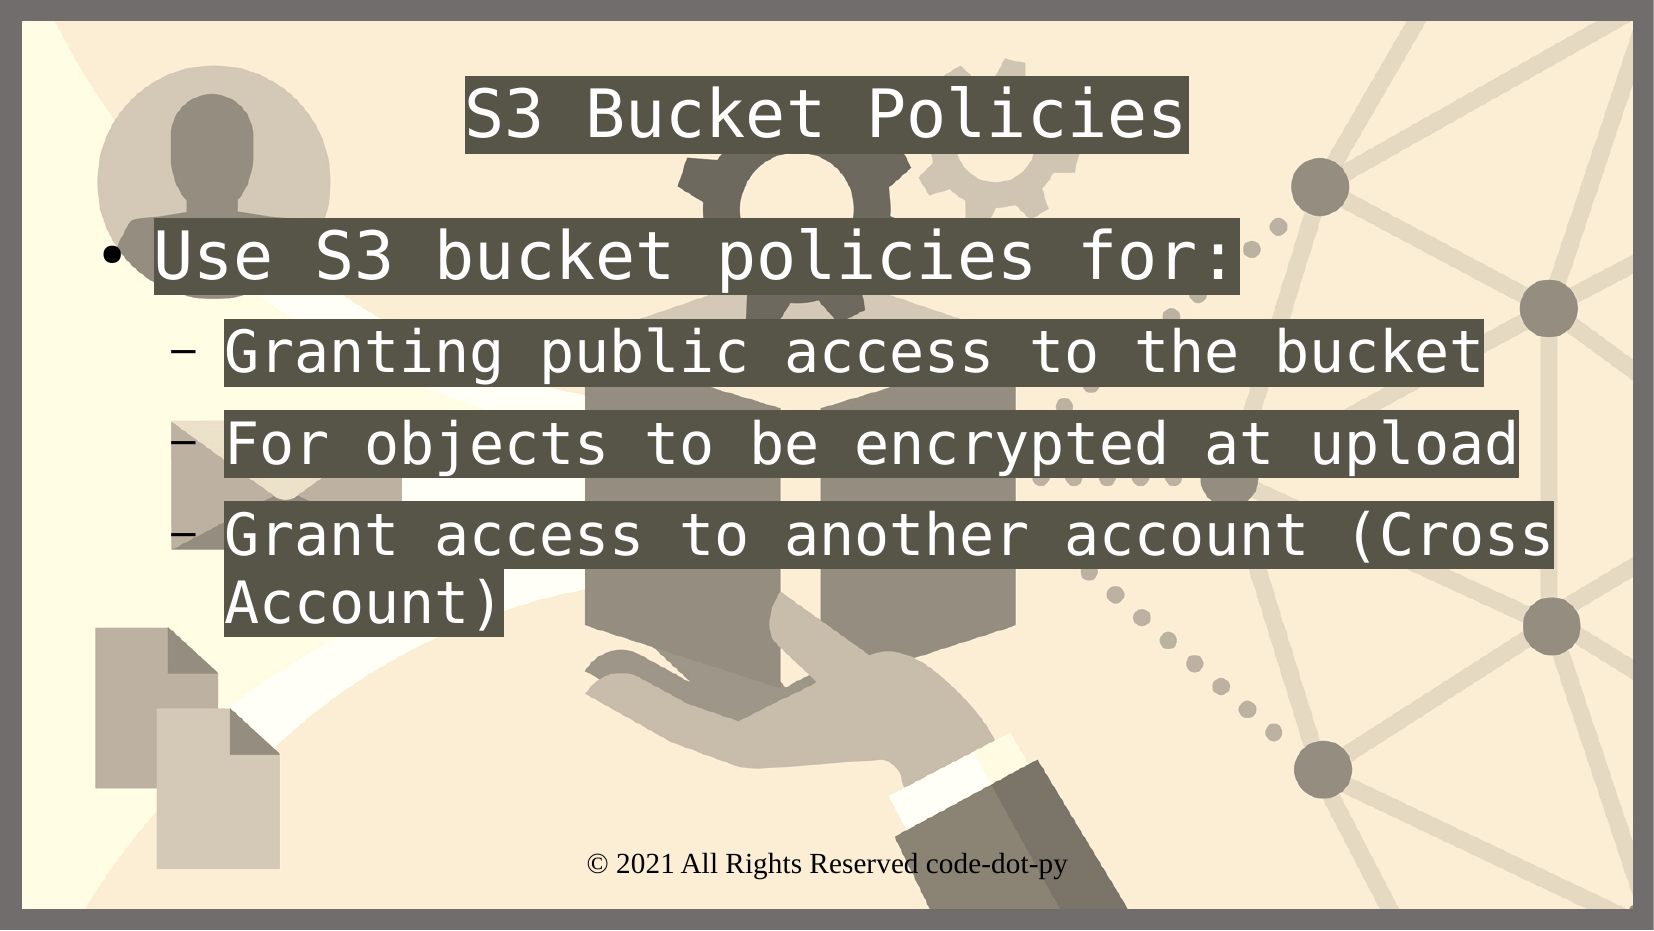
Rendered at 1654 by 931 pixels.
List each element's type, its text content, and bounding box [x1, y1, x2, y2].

list Use S3 bucket policies for: Granting public access to the bucket For objects to be encrypted at upload Grant access to another account (Cross Account) [82, 217, 1571, 758]
title S3 Bucket Policies [82, 37, 1571, 193]
picture [0, 0, 1654, 930]
